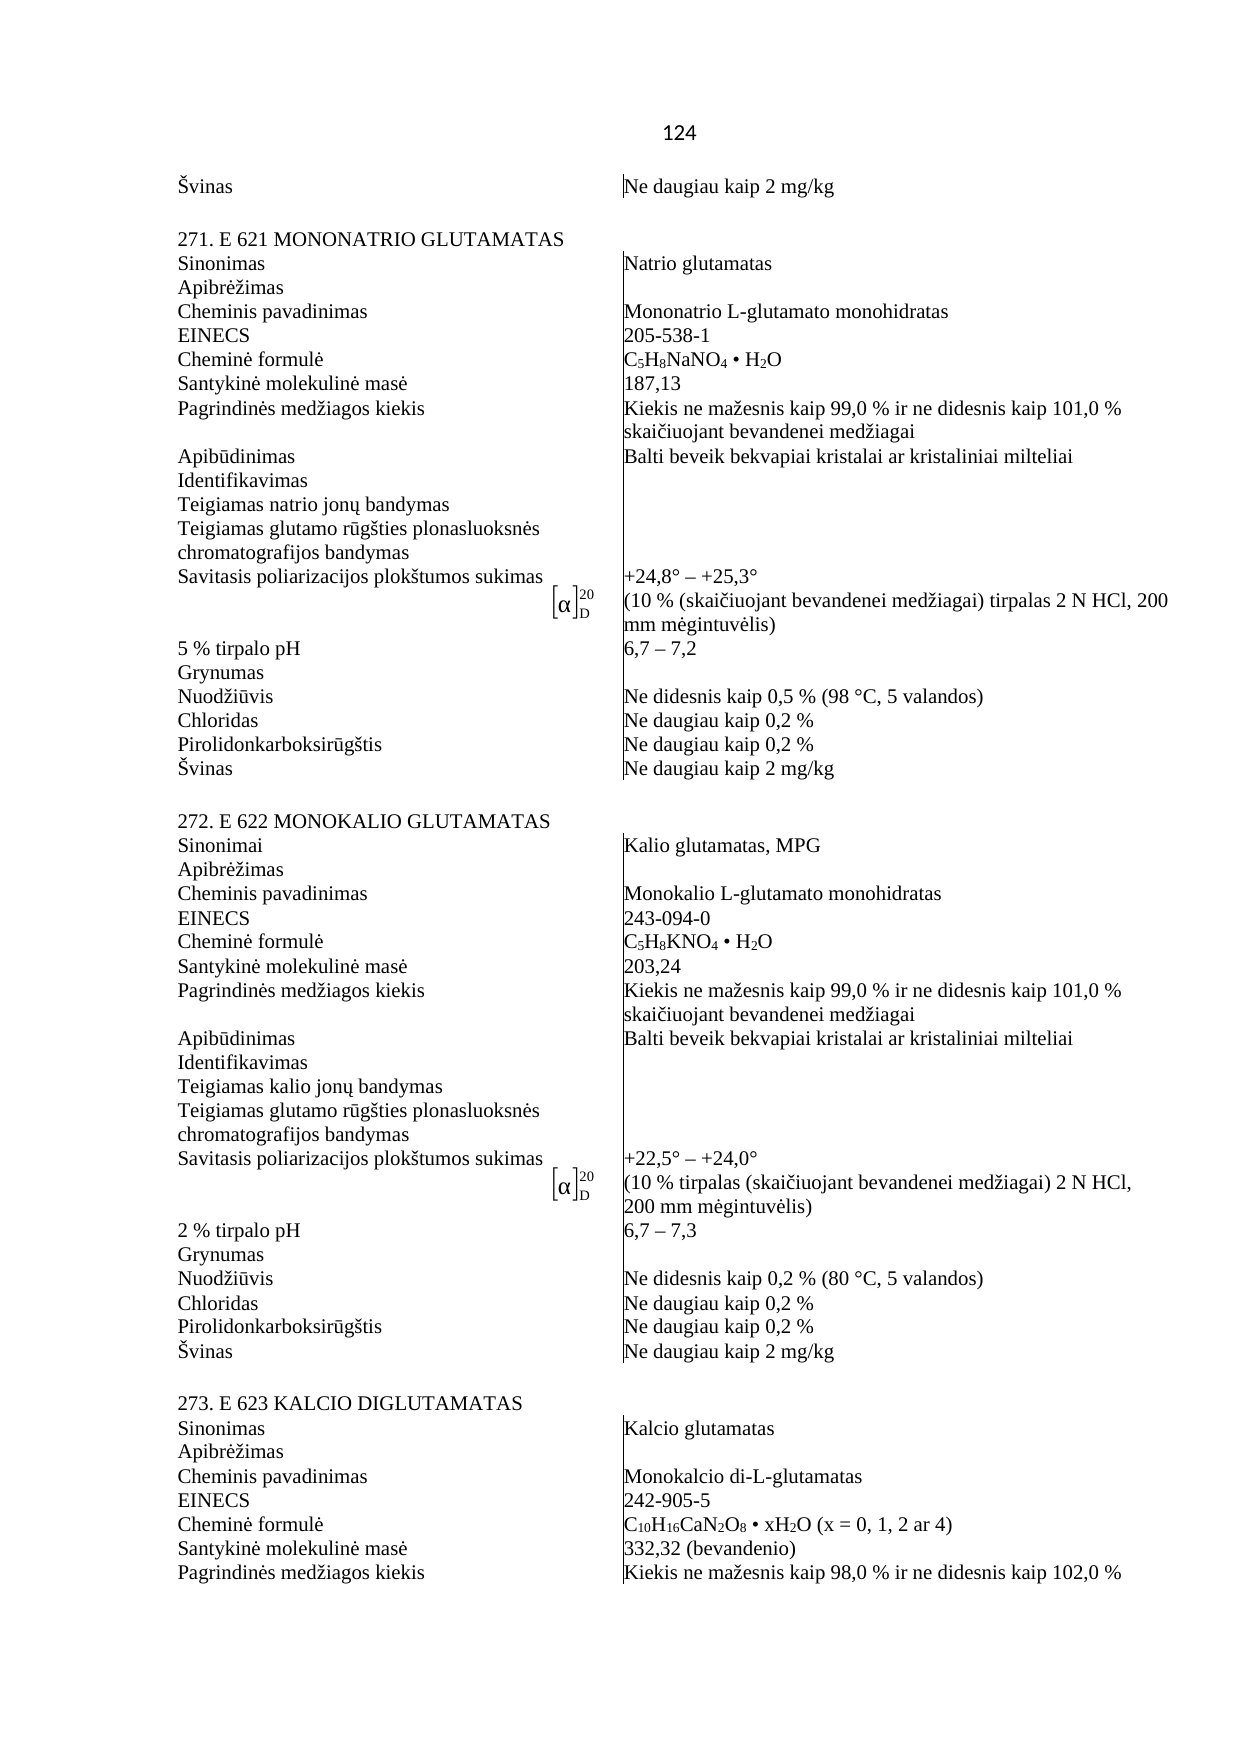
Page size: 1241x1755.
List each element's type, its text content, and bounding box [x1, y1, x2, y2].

table_cell [624, 1098, 1181, 1146]
table_cell +24,8° – +25,3° (10 % (skaičiuojant bevandenei medžiagai) tirpalas 2 N HCl, 200 mm mėgintuvėlis) [624, 564, 1181, 636]
table_cell Cheminė formulė [177, 930, 623, 953]
table_cell +22,5° – +24,0° (10 % tirpalas (skaičiuojant bevandenei medžiagai) 2 N HCl, 200 mm mėgintuvėlis) [624, 1146, 1181, 1218]
table_cell Ne daugiau kaip 2 mg/kg [624, 174, 1181, 198]
table_cell Švinas [177, 756, 623, 780]
table_cell 2 % tirpalo pH [177, 1218, 623, 1242]
table_cell Monokalio L-glutamato monohidratas [624, 881, 1181, 905]
table_cell 243-094-0 [624, 905, 1181, 929]
table_cell Nuodžiūvis [177, 684, 623, 708]
table_cell [624, 1074, 1181, 1098]
table_header Kalio glutamatas, MPG [624, 833, 1181, 857]
table_cell Švinas [177, 174, 623, 198]
table_cell Monokalcio di-L-glutamatas [624, 1464, 1181, 1488]
table_cell Teigiamas natrio jonų bandymas [177, 492, 623, 516]
table_cell EINECS [177, 905, 623, 929]
table_cell Ne daugiau kaip 0,2 % [624, 1290, 1181, 1314]
table_cell Pagrindinės medžiagos kiekis [177, 1560, 623, 1584]
table_cell Nuodžiūvis [177, 1266, 623, 1290]
text 272. E 622 MONOKALIO GLUTAMATAS [177, 809, 1181, 833]
table_cell Chloridas [177, 708, 623, 732]
table_cell C5H8NaNO4 • H2O [624, 347, 1181, 371]
table_cell 332,32 (bevandenio) [624, 1536, 1181, 1560]
table_cell Identifikavimas [177, 1050, 623, 1074]
table_cell Ne daugiau kaip 2 mg/kg [624, 1339, 1181, 1363]
table_cell Teigiamas glutamo rūgšties plonasluoksnės chromatografijos bandymas [177, 516, 623, 564]
table_cell Grynumas [177, 660, 623, 684]
table_cell Apibūdinimas [177, 1026, 623, 1050]
table_cell C5H8KNO4 • H2O [624, 930, 1181, 953]
table_cell Santykinė molekulinė masė [177, 954, 623, 978]
table_cell Pirolidonkarboksirūgštis [177, 732, 623, 756]
table_cell Kiekis ne mažesnis kaip 99,0 % ir ne didesnis kaip 101,0 % skaičiuojant bevandenei medžiagai [624, 395, 1181, 443]
table_cell C10H16CaN2O8 • xH2O (x = 0, 1, 2 ar 4) [624, 1512, 1181, 1536]
table_cell Balti beveik bekvapiai kristalai ar kristaliniai milteliai [624, 1026, 1181, 1050]
table_cell Grynumas [177, 1242, 623, 1266]
table_cell Savitasis poliarizacijos plokštumos sukimas [177, 1146, 623, 1218]
table_cell Cheminė formulė [177, 347, 623, 371]
table_cell [624, 660, 1181, 684]
table_header Sinonimai [177, 833, 623, 857]
table_cell Kiekis ne mažesnis kaip 99,0 % ir ne didesnis kaip 101,0 % skaičiuojant bevandenei medžiagai [624, 978, 1181, 1026]
table_cell Švinas [177, 1339, 623, 1363]
table_cell [624, 1440, 1181, 1463]
table_cell Ne daugiau kaip 0,2 % [624, 1315, 1181, 1338]
text 271. E 621 MONONATRIO GLUTAMATAS [177, 227, 1181, 251]
table_cell [624, 275, 1181, 299]
table_cell Pagrindinės medžiagos kiekis [177, 395, 623, 443]
table_cell Pirolidonkarboksirūgštis [177, 1315, 623, 1338]
table_cell EINECS [177, 323, 623, 347]
table_cell Cheminis pavadinimas [177, 1464, 623, 1488]
table_cell Kiekis ne mažesnis kaip 98,0 % ir ne didesnis kaip 102,0 % [624, 1560, 1181, 1584]
table_cell 6,7 – 7,3 [624, 1218, 1181, 1242]
table_cell [624, 516, 1181, 564]
table_cell 203,24 [624, 954, 1181, 978]
table_cell Ne daugiau kaip 0,2 % [624, 708, 1181, 732]
table_header Sinonimas [177, 1415, 623, 1439]
table_cell Cheminė formulė [177, 1512, 623, 1536]
table_cell Apibrėžimas [177, 857, 623, 881]
table_cell Ne daugiau kaip 0,2 % [624, 732, 1181, 756]
table_cell [624, 857, 1181, 881]
table_header Sinonimas [177, 251, 623, 275]
table_cell [624, 468, 1181, 492]
table_cell Balti beveik bekvapiai kristalai ar kristaliniai milteliai [624, 444, 1181, 468]
table_cell Teigiamas glutamo rūgšties plonasluoksnės chromatografijos bandymas [177, 1098, 623, 1146]
table_cell EINECS [177, 1488, 623, 1512]
table_cell Cheminis pavadinimas [177, 881, 623, 905]
text 273. E 623 KALCIO DIGLUTAMATAS [177, 1391, 1181, 1415]
table_cell Ne didesnis kaip 0,2 % (80 °C, 5 valandos) [624, 1266, 1181, 1290]
table_cell Identifikavimas [177, 468, 623, 492]
table_cell 5 % tirpalo pH [177, 636, 623, 660]
table_cell [624, 1242, 1181, 1266]
table_cell 205-538-1 [624, 323, 1181, 347]
table_cell Ne daugiau kaip 2 mg/kg [624, 756, 1181, 780]
table_cell Ne didesnis kaip 0,5 % (98 °C, 5 valandos) [624, 684, 1181, 708]
table_cell 6,7 – 7,2 [624, 636, 1181, 660]
table_cell Santykinė molekulinė masė [177, 1536, 623, 1560]
table_cell Teigiamas kalio jonų bandymas [177, 1074, 623, 1098]
table_header Kalcio glutamatas [624, 1415, 1181, 1439]
table_cell Chloridas [177, 1290, 623, 1314]
table_cell 242-905-5 [624, 1488, 1181, 1512]
table_cell [624, 492, 1181, 516]
table_cell Apibrėžimas [177, 275, 623, 299]
table_cell Apibrėžimas [177, 1440, 623, 1463]
table_header Natrio glutamatas [624, 251, 1181, 275]
table_cell 187,13 [624, 371, 1181, 395]
table_cell [624, 1050, 1181, 1074]
table_cell Santykinė molekulinė masė [177, 371, 623, 395]
table_cell Cheminis pavadinimas [177, 299, 623, 323]
table_cell Savitasis poliarizacijos plokštumos sukimas [177, 564, 623, 636]
table_cell Pagrindinės medžiagos kiekis [177, 978, 623, 1026]
table_cell Apibūdinimas [177, 444, 623, 468]
table_cell Mononatrio L-glutamato monohidratas [624, 299, 1181, 323]
